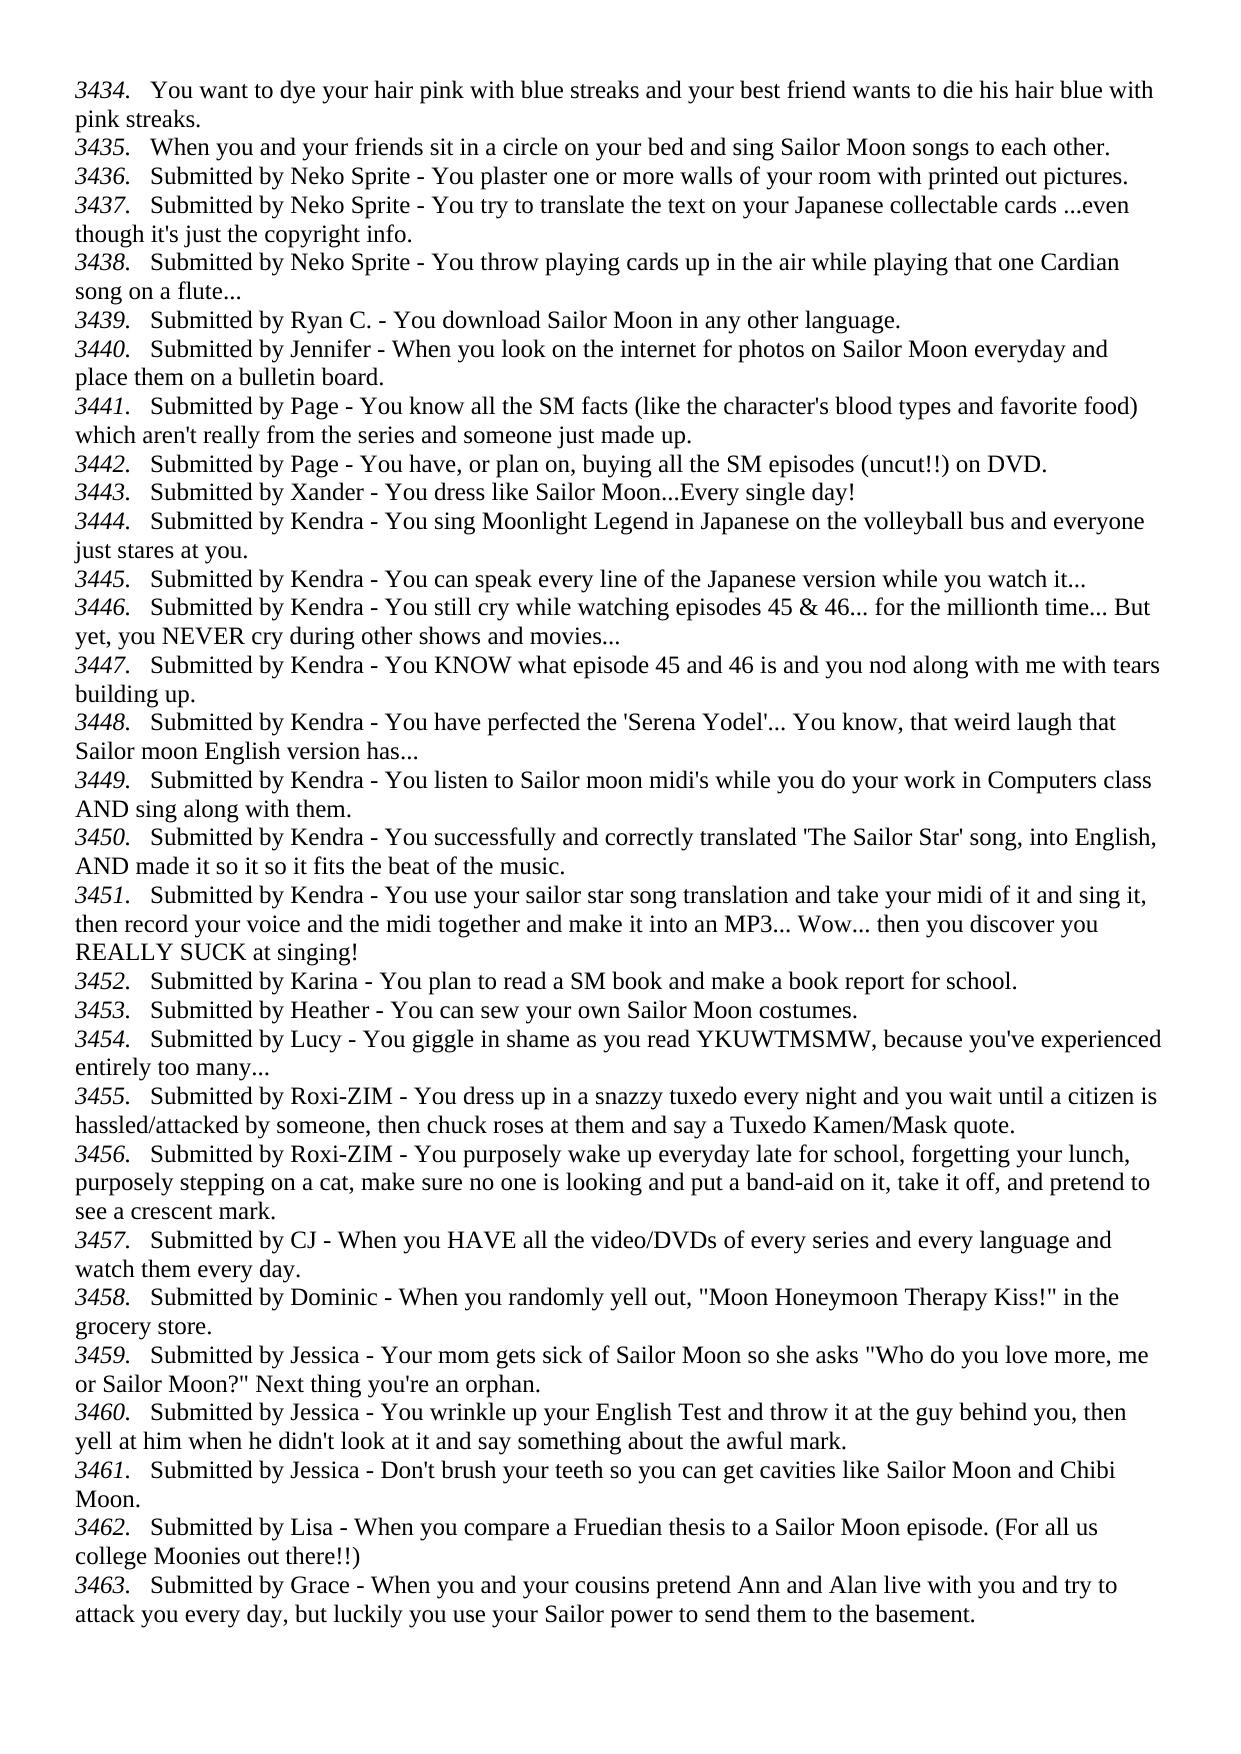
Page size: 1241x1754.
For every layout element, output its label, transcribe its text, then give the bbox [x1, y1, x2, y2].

list You want to dye your hair pink with blue streaks and your best friend wants to die his hair blue with pink streaks. [75, 75, 1165, 132]
list Submitted by Kendra - You successfully and correctly translated 'The Sailor Star' song, into English, AND made it so it so it fits the beat of the music. [75, 822, 1165, 880]
list Submitted by Lisa - When you compare a Fruedian thesis to a Sailor Moon episode. (For all us college Moonies out there!!) [75, 1512, 1165, 1570]
list Submitted by Roxi-ZIM - You purposely wake up everyday late for school, forgetting your lunch, purposely stepping on a cat, make sure no one is looking and put a band-aid on it, take it off, and pretend to see a crescent mark. [75, 1139, 1165, 1225]
list Submitted by Jessica - Your mom gets sick of Sailor Moon so she asks "Who do you love more, me or Sailor Moon?" Next thing you're an orphan. [75, 1340, 1165, 1397]
list Submitted by Lucy - You giggle in shame as you read YKUWTMSMW, because you've experienced entirely too many... [75, 1024, 1165, 1081]
list Submitted by Neko Sprite - You try to translate the text on your Japanese collectable cards ...even though it's just the copyright info. [75, 190, 1165, 247]
list Submitted by Kendra - You still cry while watching episodes 45 & 46... for the millionth time... But yet, you NEVER cry during other shows and movies... [75, 592, 1165, 650]
list Submitted by Kendra - You sing Moonlight Legend in Japanese on the volleyball bus and everyone just stares at you. [75, 506, 1165, 564]
list Submitted by Page - You know all the SM facts (like the character's blood types and favorite food) which aren't really from the series and someone just made up. [75, 391, 1165, 449]
list Submitted by Heather - You can sew your own Sailor Moon costumes. [75, 995, 1165, 1024]
list Submitted by Kendra - You can speak every line of the Japanese version while you watch it... [75, 564, 1165, 592]
list Submitted by CJ - When you HAVE all the video/DVDs of every series and every language and watch them every day. [75, 1225, 1165, 1282]
list When you and your friends sit in a circle on your bed and sing Sailor Moon songs to each other. [75, 132, 1165, 161]
list Submitted by Kendra - You have perfected the 'Serena Yodel'... You know, that weird laugh that Sailor moon English version has... [75, 707, 1165, 765]
list Submitted by Neko Sprite - You plaster one or more walls of your room with printed out pictures. [75, 161, 1165, 190]
list Submitted by Xander - You dress like Sailor Moon...Every single day! [75, 477, 1165, 506]
list Submitted by Kendra - You use your sailor star song translation and take your midi of it and sing it, then record your voice and the midi together and make it into an MP3... Wow... then you discover you REALLY SUCK at singing! [75, 880, 1165, 966]
list Submitted by Jessica - You wrinkle up your English Test and throw it at the guy behind you, then yell at him when he didn't look at it and say something about the awful mark. [75, 1397, 1165, 1455]
list Submitted by Jennifer - When you look on the internet for photos on Sailor Moon everyday and place them on a bulletin board. [75, 334, 1165, 391]
list Submitted by Page - You have, or plan on, buying all the SM episodes (uncut!!) on DVD. [75, 449, 1165, 477]
list Submitted by Ryan C. - You download Sailor Moon in any other language. [75, 305, 1165, 334]
list Submitted by Karina - You plan to read a SM book and make a book report for school. [75, 966, 1165, 995]
list Submitted by Roxi-ZIM - You dress up in a snazzy tuxedo every night and you wait until a citizen is hassled/attacked by someone, then chuck roses at them and say a Tuxedo Kamen/Mask quote. [75, 1081, 1165, 1139]
list Submitted by Grace - When you and your cousins pretend Ann and Alan live with you and try to attack you every day, but luckily you use your Sailor power to send them to the basement. [75, 1570, 1165, 1627]
list Submitted by Neko Sprite - You throw playing cards up in the air while playing that one Cardian song on a flute... [75, 247, 1165, 305]
list Submitted by Kendra - You listen to Sailor moon midi's while you do your work in Computers class AND sing along with them. [75, 765, 1165, 822]
list Submitted by Kendra - You KNOW what episode 45 and 46 is and you nod along with me with tears building up. [75, 650, 1165, 707]
list Submitted by Jessica - Don't brush your teeth so you can get cavities like Sailor Moon and Chibi Moon. [75, 1455, 1165, 1512]
list Submitted by Dominic - When you randomly yell out, "Moon Honeymoon Therapy Kiss!" in the grocery store. [75, 1282, 1165, 1340]
